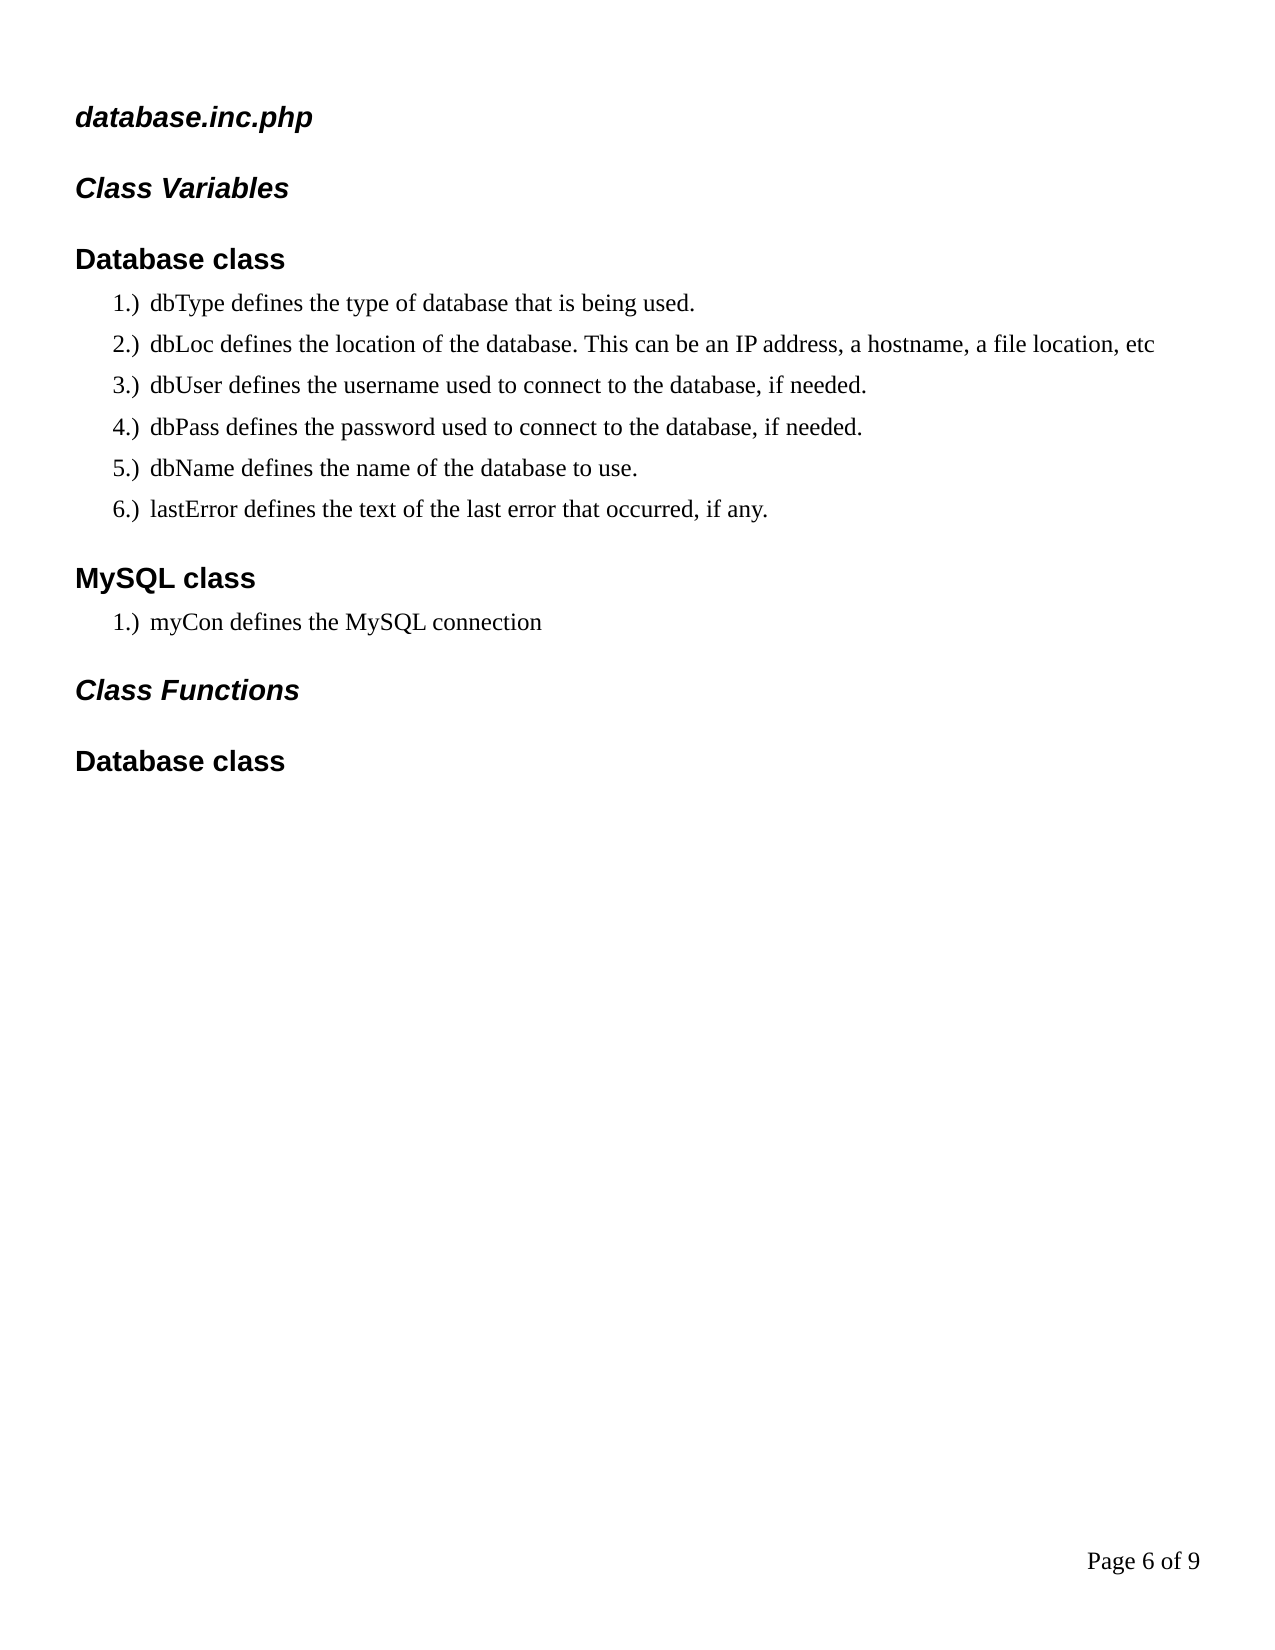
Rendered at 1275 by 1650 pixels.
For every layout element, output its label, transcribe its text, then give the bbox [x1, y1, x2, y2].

subtitle Database class [75, 744, 1200, 777]
subtitle Database class [75, 242, 1200, 276]
list dbLoc defines the location of the database. This can be an IP address, a hostname, a file location, etc [112, 329, 1200, 358]
list myCon defines the MySQL connection [112, 607, 1200, 635]
subtitle Class Functions [75, 673, 1200, 706]
subtitle MySQL class [75, 561, 1200, 594]
subtitle Class Variables [75, 171, 1200, 204]
list dbName defines the name of the database to use. [112, 453, 1200, 482]
list dbPass defines the password used to connect to the database, if needed. [112, 412, 1200, 441]
list dbUser defines the username used to connect to the database, if needed. [112, 371, 1200, 399]
subtitle database.inc.php [75, 100, 1200, 133]
list dbType defines the type of database that is being used. [112, 288, 1200, 317]
list lastError defines the text of the last error that occurred, if any. [112, 494, 1200, 523]
